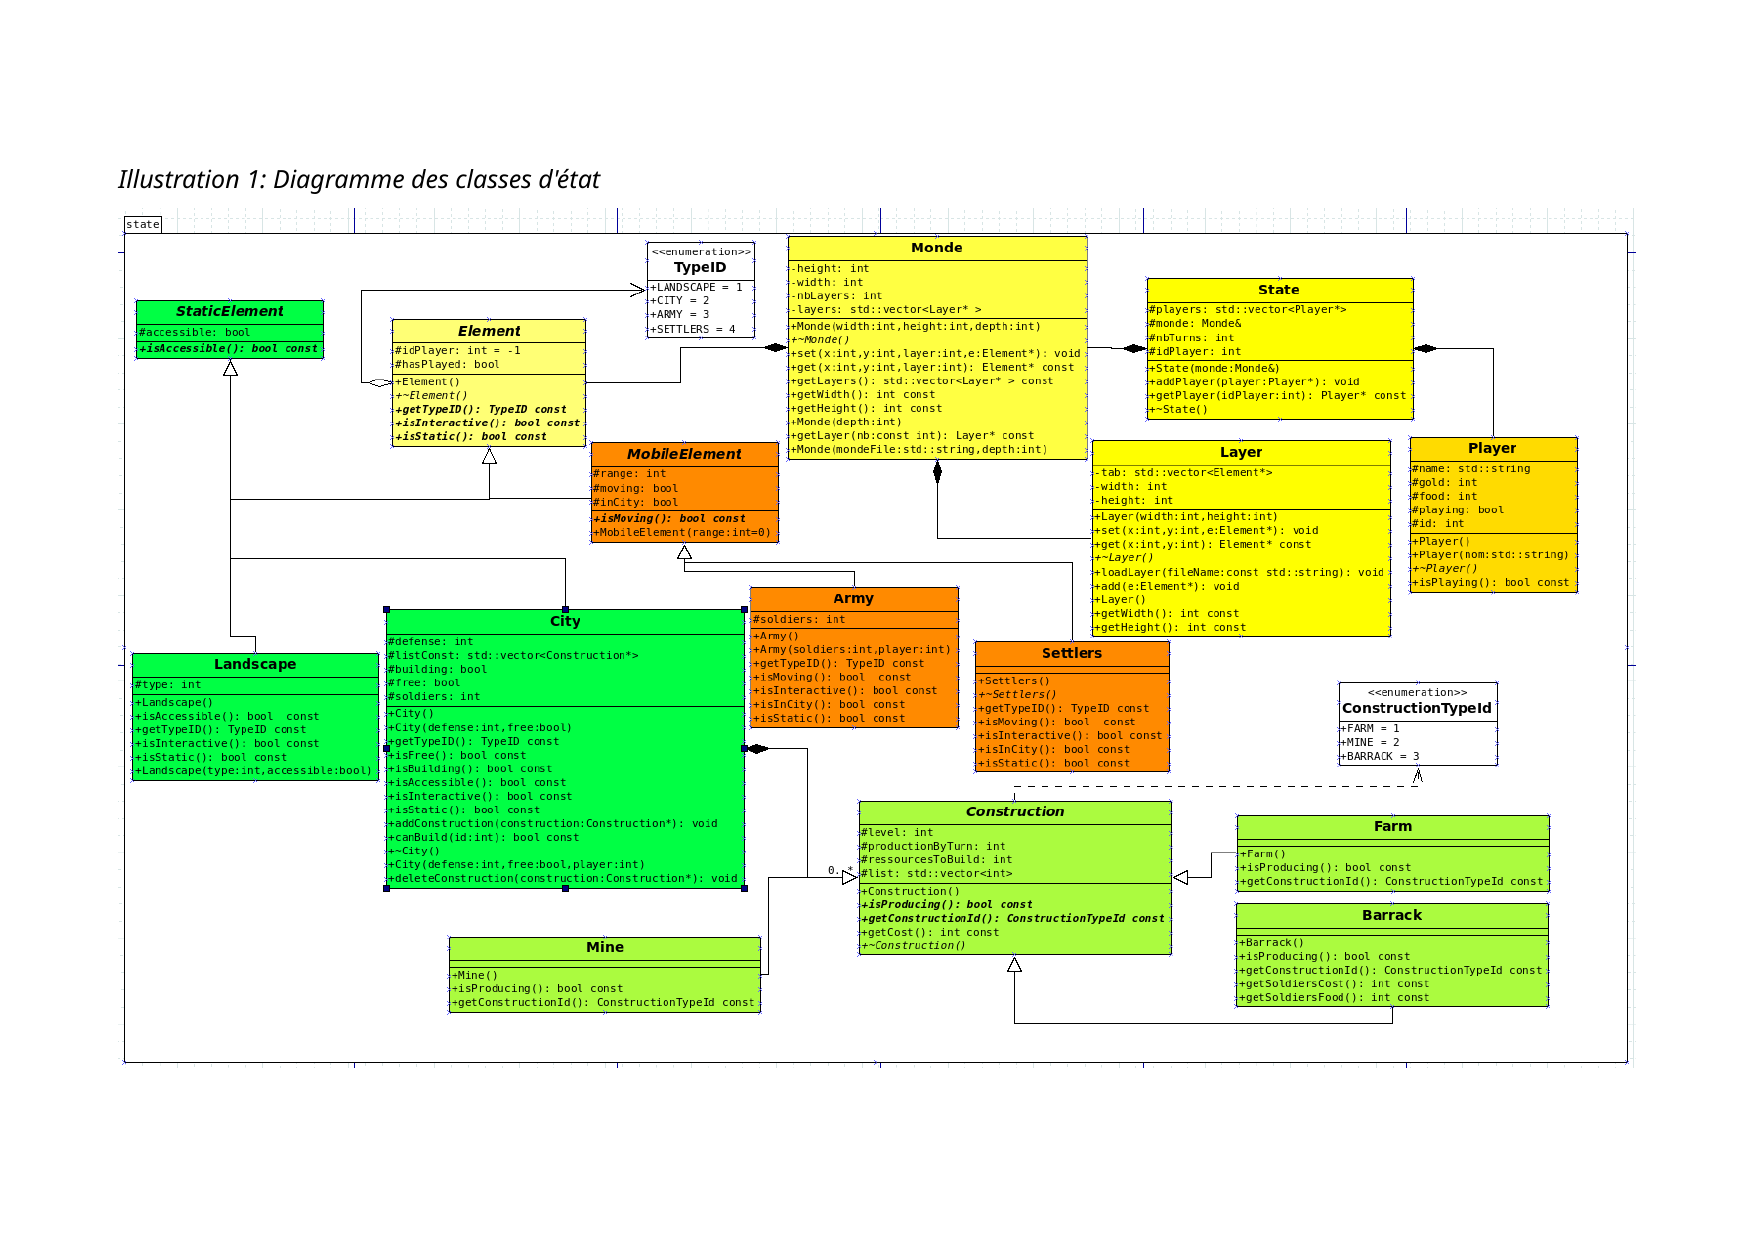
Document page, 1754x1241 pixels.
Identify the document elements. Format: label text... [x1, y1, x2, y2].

text Illustration 1: Diagramme des classes d'état [118, 162, 1636, 196]
picture [118, 208, 1636, 1068]
